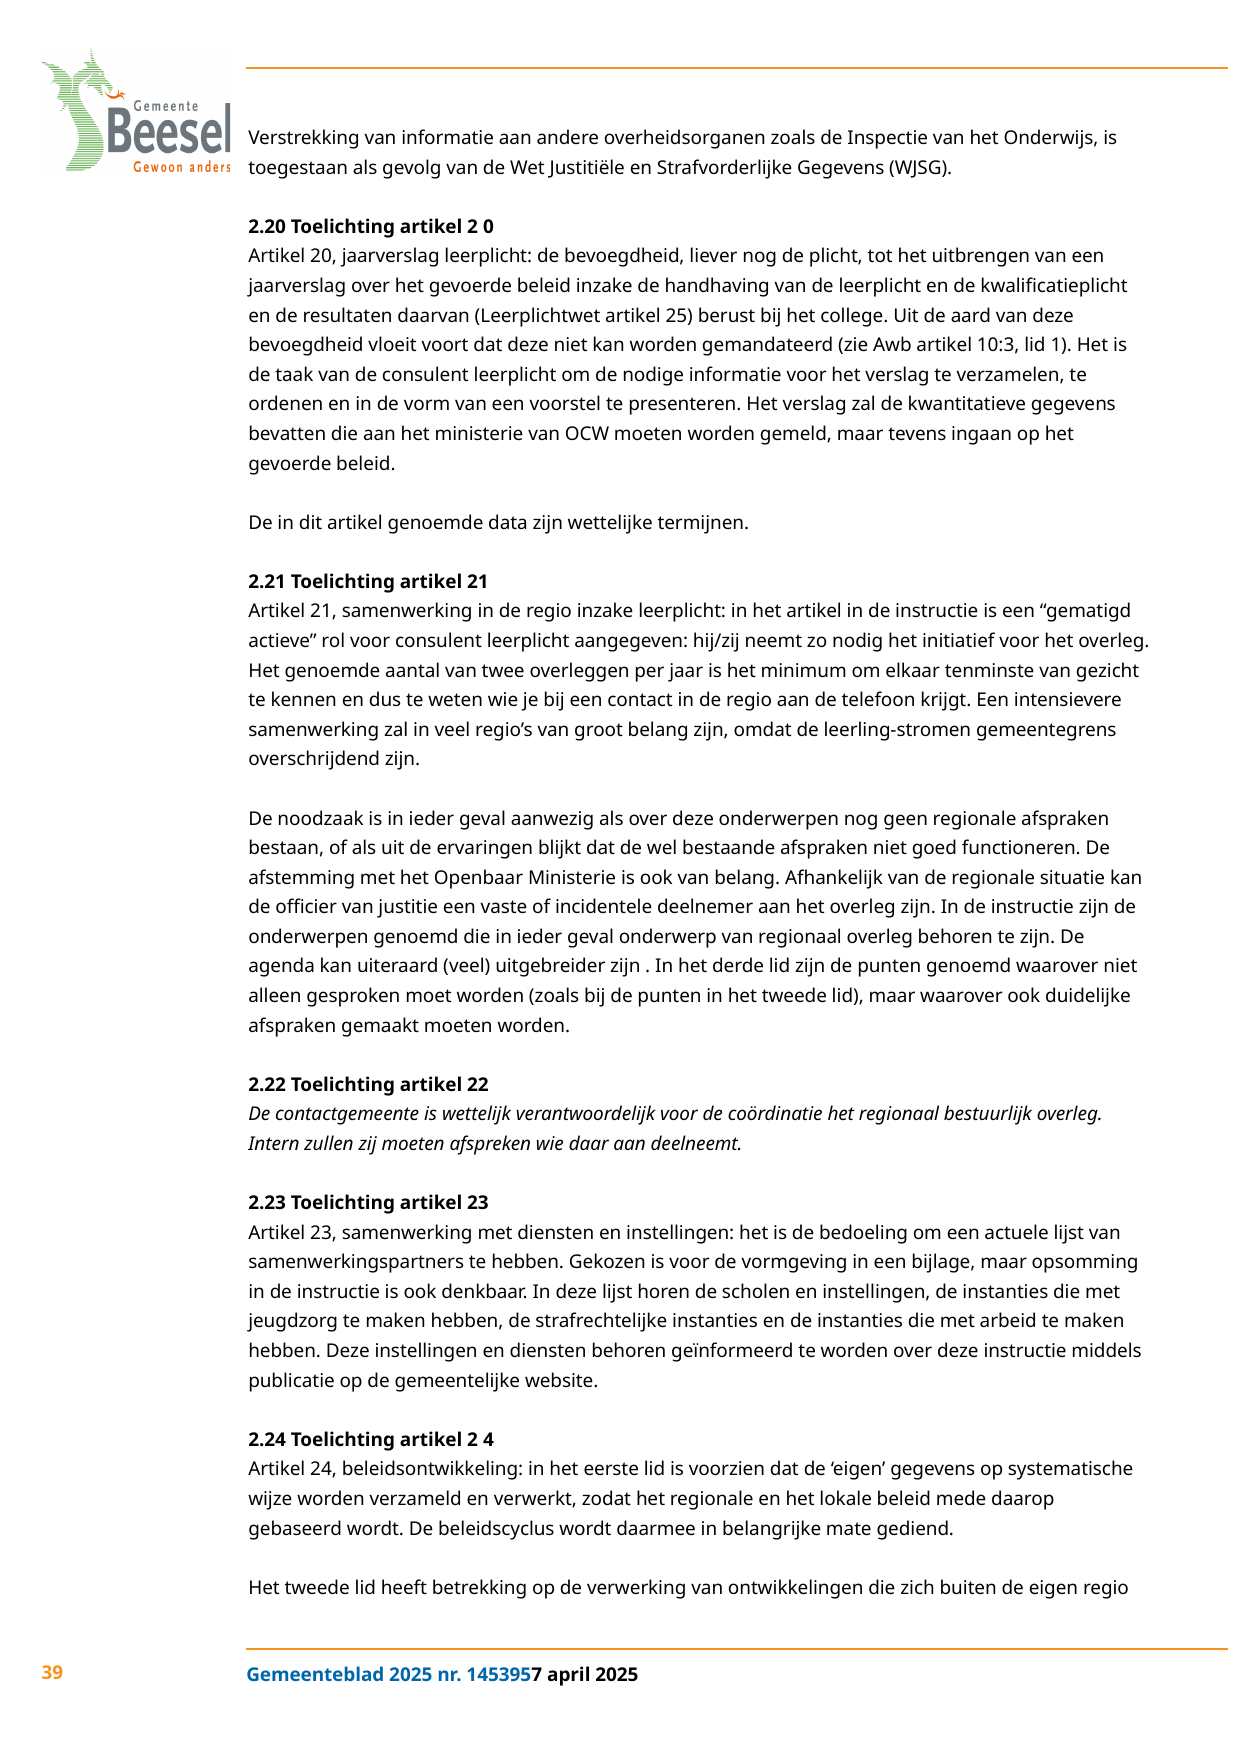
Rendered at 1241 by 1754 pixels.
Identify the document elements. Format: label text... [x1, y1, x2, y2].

text Artikel 20, jaarverslag leerplicht: de bevoegdheid, liever nog de plicht, tot het uitbrengen van een jaarverslag over het gevoerde beleid inzake de handhaving van de leerplicht en de kwalificatieplicht en de resultaten daarvan (Leerplichtwet artikel 25) berust bij het college. Uit de aard van deze bevoegdheid vloeit voort dat deze niet kan worden gemandateerd (zie Awb artikel 10:3, lid 1). Het is de taak van de consulent leerplicht om de nodige informatie voor het verslag te verzamelen, te ordenen en in de vorm van een voorstel te presenteren. Het verslag zal de kwantitatieve gegevens bevatten die aan het ministerie van OCW moeten worden gemeld, maar tevens ingaan op het gevoerde beleid. [248, 243, 1152, 476]
text Artikel 24, beleidsontwikkeling: in het eerste lid is voorzien dat de ‘eigen’ gegevens op systematische wijze worden verzameld en verwerkt, zodat het regionale en het lokale beleid mede daarop gebaseerd wordt. De beleidscyclus wordt daarmee in belangrijke mate gediend. [248, 1456, 1152, 1541]
text 2.21 Toelichting artikel 21 [248, 568, 1152, 594]
text 2.20 Toelichting artikel 2 0 [248, 213, 1152, 239]
text 2.23 Toelichting artikel 23 [248, 1189, 1152, 1215]
text Artikel 21, samenwerking in de regio inzake leerplicht: in het artikel in de instructie is een “gematigd actieve” rol voor consulent leerplicht aangegeven: hij/zij neemt zo nodig het initiatief voor het overleg. Het genoemde aantal van twee overleggen per jaar is het minimum om elkaar tenminste van gezicht te kennen en dus te weten wie je bij een contact in de regio aan de telefoon krijgt. Een intensievere samenwerking zal in veel regio’s van groot belang zijn, omdat de leerling-stromen gemeentegrens overschrijdend zijn. [248, 598, 1152, 771]
text De in dit artikel genoemde data zijn wettelijke termijnen. [248, 509, 1152, 535]
text 2.22 Toelichting artikel 22 [248, 1071, 1152, 1097]
text De contactgemeente is wettelijk verantwoordelijk voor de coördinatie het regionaal bestuurlijk overleg. Intern zullen zij moeten afspreken wie daar aan deelneemt. [248, 1101, 1152, 1156]
text Het tweede lid heeft betrekking op de verwerking van ontwikkelingen die zich buiten de eigen regio [248, 1574, 1152, 1600]
text 2.24 Toelichting artikel 2 4 [248, 1426, 1152, 1452]
text Verstrekking van informatie aan andere overheidsorganen zoals de Inspectie van het Onderwijs, is toegestaan als gevolg van de Wet Justitiële en Strafvorderlijke Gegevens (WJSG). [248, 124, 1152, 180]
text De noodzaak is in ieder geval aanwezig als over deze onderwerpen nog geen regionale afspraken bestaan, of als uit de ervaringen blijkt dat de wel bestaande afspraken niet goed functioneren. De afstemming met het Openbaar Ministerie is ook van belang. Afhankelijk van de regionale situatie kan de officier van justitie een vaste of incidentele deelnemer aan het overleg zijn. In de instructie zijn de onderwerpen genoemd die in ieder geval onderwerp van regionaal overleg behoren te zijn. De agenda kan uiteraard (veel) uitgebreider zijn . In het derde lid zijn de punten genoemd waarover niet alleen gesproken moet worden (zoals bij de punten in het tweede lid), maar waarover ook duidelijke afspraken gemaakt moeten worden. [248, 805, 1152, 1038]
picture [41, 47, 231, 172]
text Artikel 23, samenwerking met diensten en instellingen: het is de bedoeling om een actuele lijst van samenwerkingspartners te hebben. Gekozen is voor de vormgeving in een bijlage, maar opsomming in de instructie is ook denkbaar. In deze lijst horen de scholen en instellingen, de instanties die met jeugdzorg te maken hebben, de strafrechtelijke instanties en de instanties die met arbeid te maken hebben. Deze instellingen en diensten behoren geïnformeerd te worden over deze instructie middels publicatie op de gemeentelijke website. [248, 1219, 1152, 1393]
